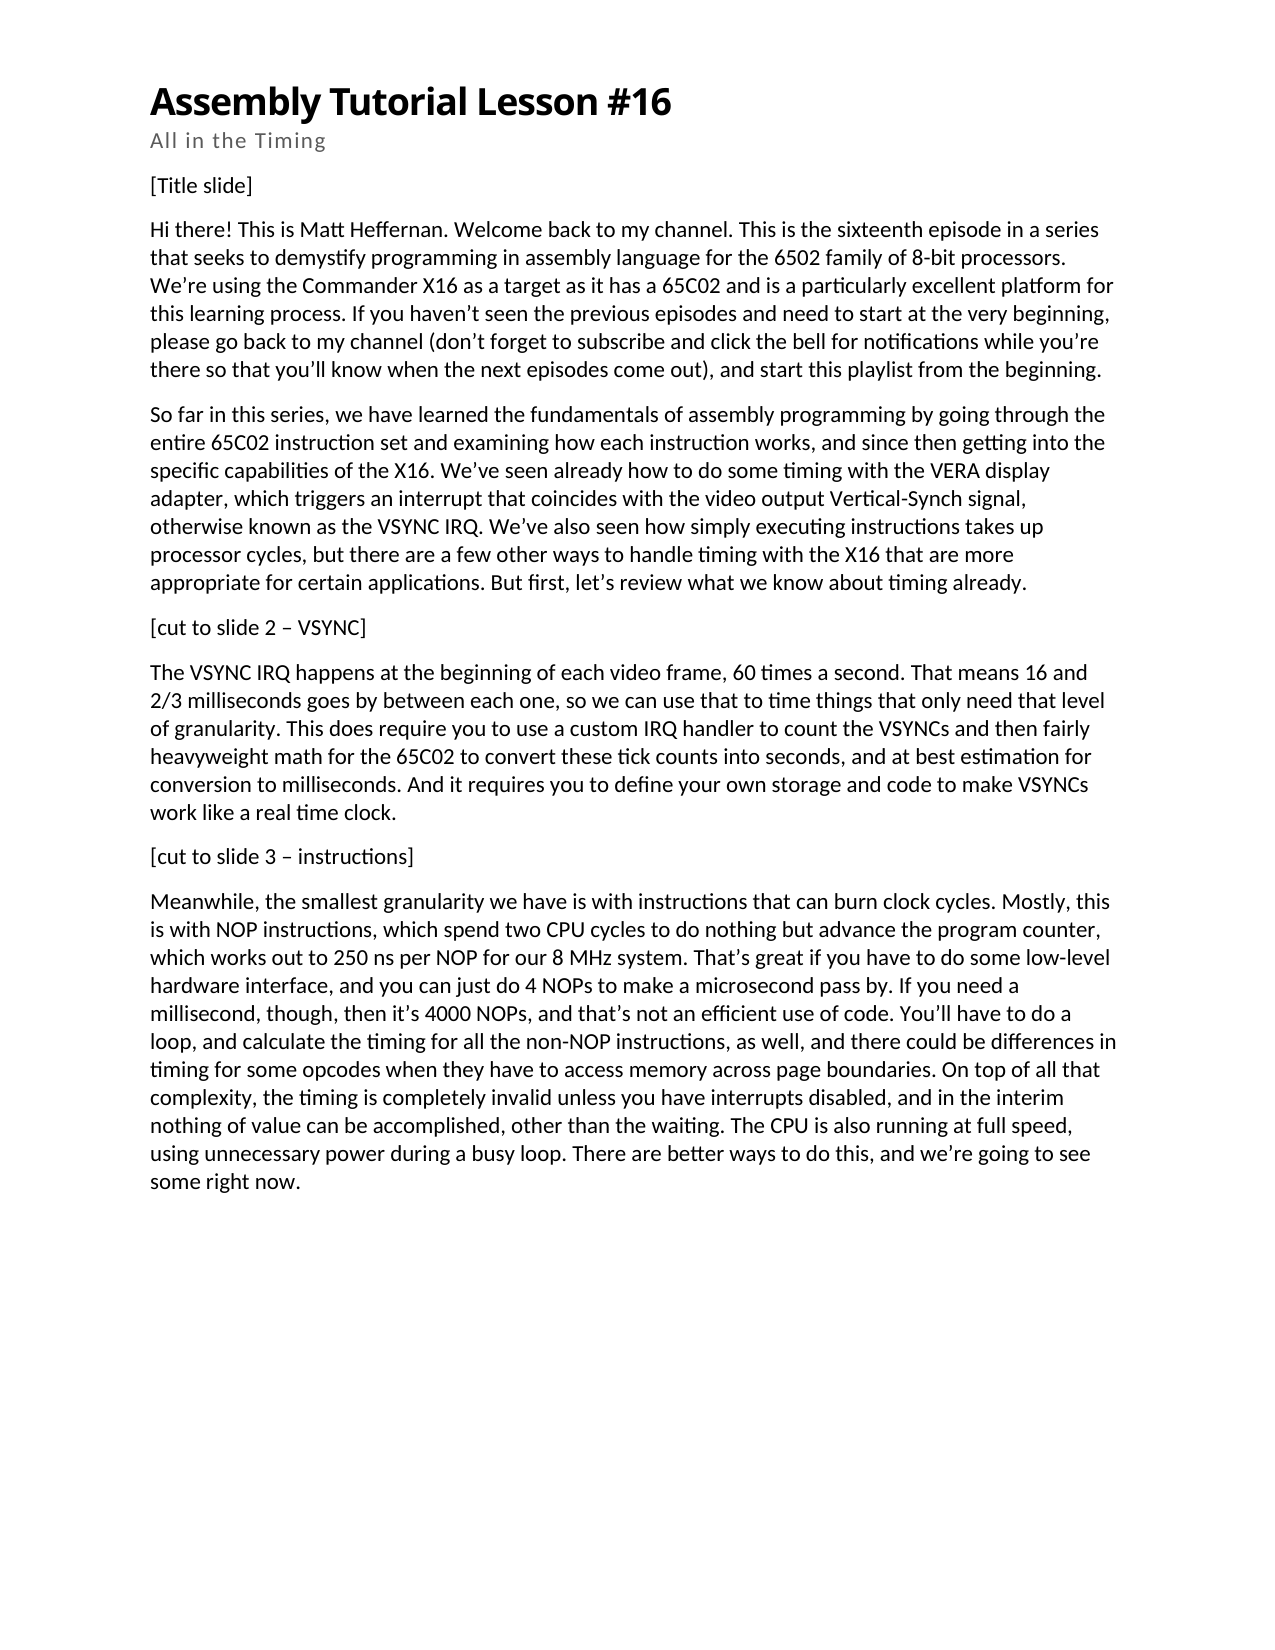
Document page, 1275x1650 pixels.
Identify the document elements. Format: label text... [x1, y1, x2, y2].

text So far in this series, we have learned the fundamentals of assembly programming by going through the entire 65C02 instruction set and examining how each instruction works, and since then getting into the specific capabilities of the X16. We’ve seen already how to do some timing with the VERA display adapter, which triggers an interrupt that coincides with the video output Vertical-Synch signal, otherwise known as the VSYNC IRQ. We’ve also seen how simply executing instructions takes up processor cycles, but there are a few other ways to handle timing with the X16 that are more appropriate for certain applications. But first, let’s review what we know about timing already. [150, 400, 1125, 596]
text The VSYNC IRQ happens at the beginning of each video frame, 60 times a second. That means 16 and 2/3 milliseconds goes by between each one, so we can use that to time things that only need that level of granularity. This does require you to use a custom IRQ handler to count the VSYNCs and then fairly heavyweight math for the 65C02 to convert these tick counts into seconds, and at best estimation for conversion to milliseconds. And it requires you to define your own storage and code to make VSYNCs work like a real time clock. [150, 658, 1125, 826]
text [cut to slide 2 – VSYNC] [150, 613, 1125, 641]
text [cut to slide 3 – instructions] [150, 842, 1125, 871]
text Hi there! This is Matt Heffernan. Welcome back to my channel. This is the sixteenth episode in a series that seeks to demystify programming in assembly language for the 6502 family of 8-bit processors. We’re using the Commander X16 as a target as it has a 65C02 and is a particularly excellent platform for this learning process. If you haven’t seen the previous episodes and need to start at the very beginning, please go back to my channel (don’t forget to subscribe and click the bell for notifications while you’re there so that you’ll know when the next episodes come out), and start this playlist from the beginning. [150, 215, 1125, 383]
text Meanwhile, the smallest granularity we have is with instructions that can burn clock cycles. Mostly, this is with NOP instructions, which spend two CPU cycles to do nothing but advance the program counter, which works out to 250 ns per NOP for our 8 MHz system. That’s great if you have to do some low-level hardware interface, and you can just do 4 NOPs to make a microsecond pass by. If you need a millisecond, though, then it’s 4000 NOPs, and that’s not an efficient use of code. You’ll have to do a loop, and calculate the timing for all the non-NOP instructions, as well, and there could be differences in timing for some opcodes when they have to access memory across page boundaries. On top of all that complexity, the timing is completely invalid unless you have interrupts disabled, and in the interim nothing of value can be accomplished, other than the waiting. The CPU is also running at full speed, using unnecessary power during a busy loop. There are better ways to do this, and we’re going to see some right now. [150, 887, 1125, 1195]
subtitle All in the Timing [150, 126, 1125, 154]
title Assembly Tutorial Lesson #16 [150, 75, 1125, 126]
text [Title slide] [150, 171, 1125, 199]
